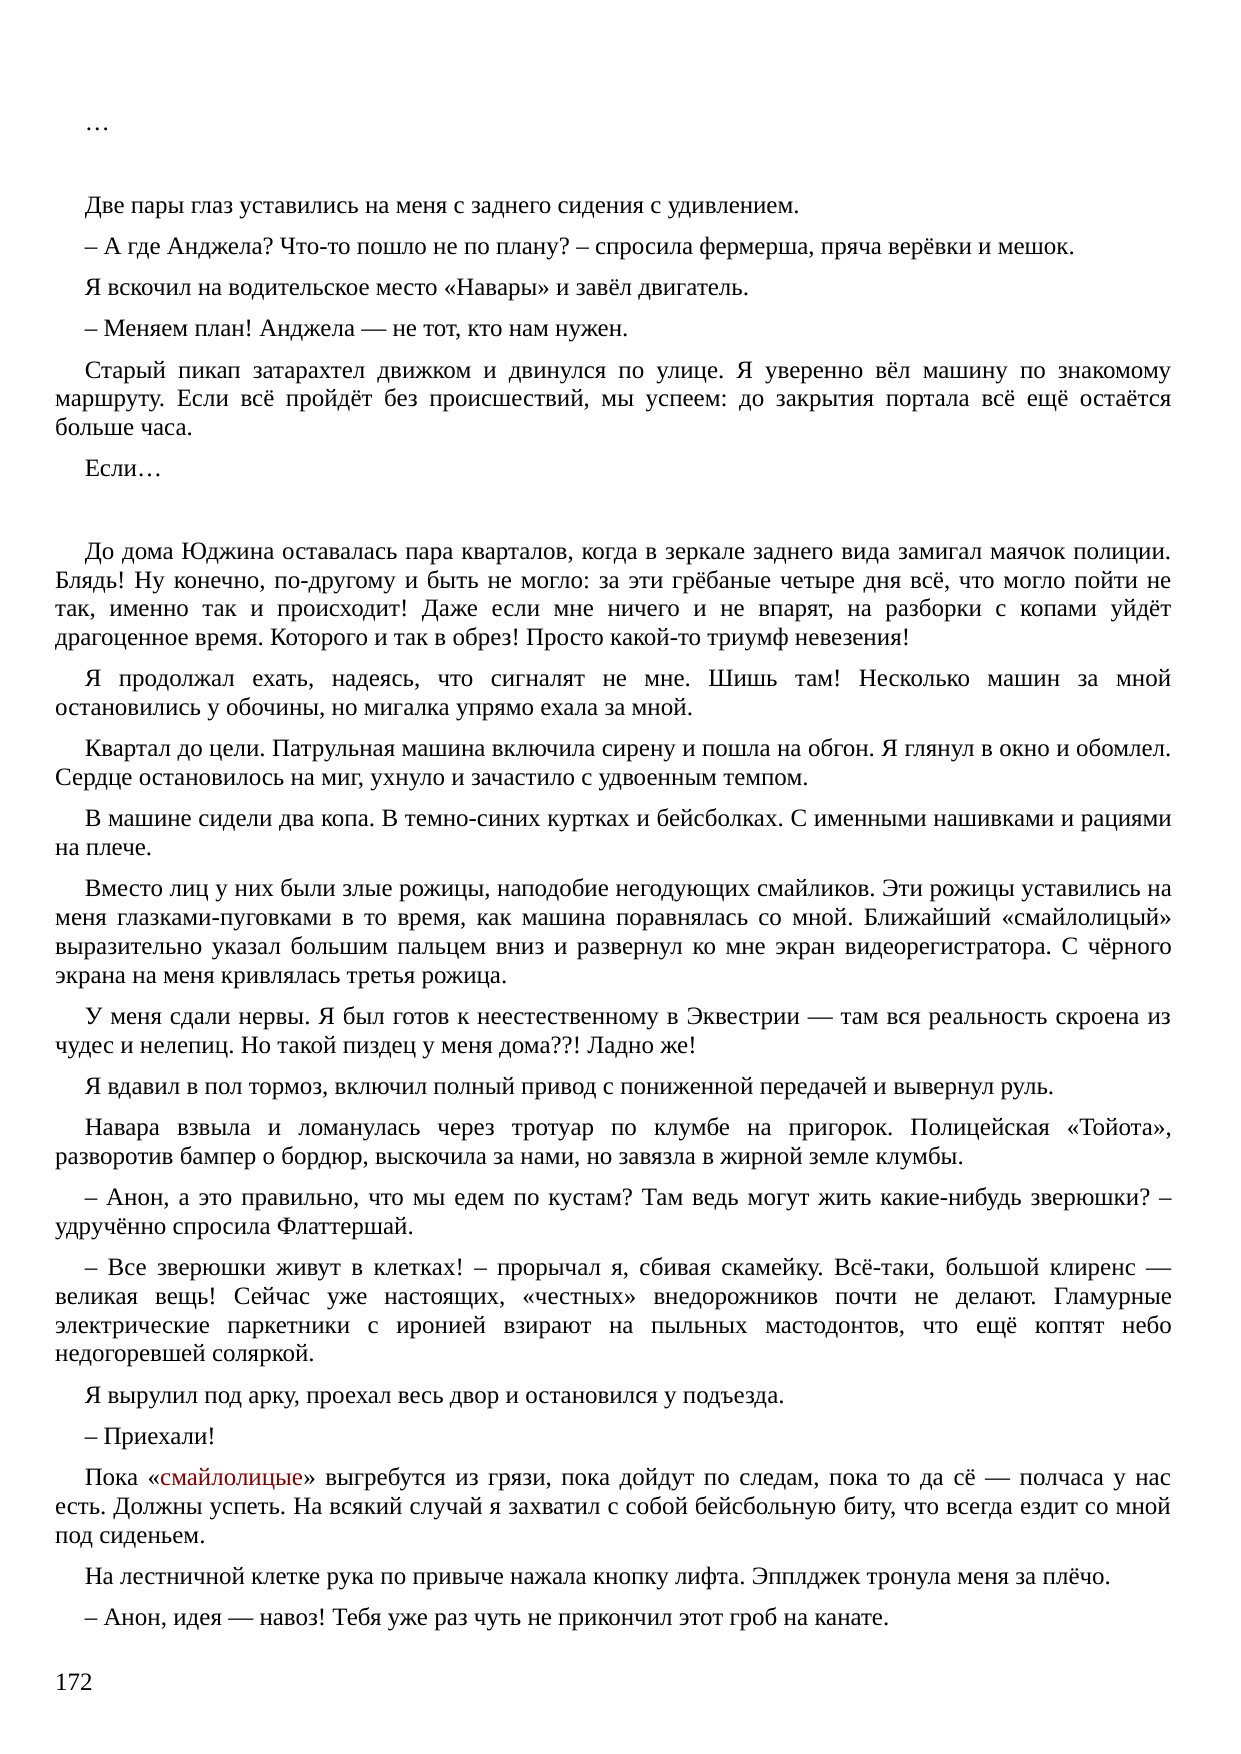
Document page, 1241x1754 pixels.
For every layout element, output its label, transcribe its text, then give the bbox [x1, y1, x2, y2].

text Старый пикап затарахтел движком и двинулся по улице. Я уверенно вёл машину по знакомому маршруту. Если всё пройдёт без происшествий, мы успеем: до закрытия портала всё ещё остаётся больше часа. [55, 355, 1173, 441]
text Я вдавил в пол тормоз, включил полный привод с пониженной передачей и вывернул руль. [55, 1071, 1173, 1100]
text У меня сдали нервы. Я был готов к неестественному в Эквестрии — там вся реальность скроена из чудес и нелепиц. Но такой пиздец у меня дома??! Ладно же! [55, 1001, 1173, 1058]
text – Анон, а это правильно, что мы едем по кустам? Там ведь могут жить какие-нибудь зверюшки? – удручённо спросила Флаттершай. [55, 1182, 1173, 1240]
text Вместо лиц у них были злые рожицы, наподобие негодующих смайликов. Эти рожицы уставились на меня глазками-пуговками в то время, как машина поравнялась со мной. Ближайший «смайлолицый» выразительно указал большим пальцем вниз и развернул ко мне экран видеорегистратора. С чёрного экрана на меня кривлялась третья рожица. [55, 873, 1173, 988]
text Две пары глаз уставились на меня с заднего сидения с удивлением. [55, 190, 1173, 218]
text Навара взвыла и ломанулась через тротуар по клумбе на пригорок. Полицейская «Тойота», разворотив бампер о бордюр, выскочила за нами, но завязла в жирной земле клумбы. [55, 1112, 1173, 1170]
text – Приехали! [55, 1421, 1173, 1450]
text – Меняем план! Анджела — не тот, кто нам нужен. [55, 313, 1173, 342]
text В машине сидели два копа. В темно-синих куртках и бейсболках. С именными нашивками и рациями на плече. [55, 803, 1173, 861]
text Я продолжал ехать, надеясь, что сигналят не мне. Шишь там! Несколько машин за мной остановились у обочины, но мигалка упрямо ехала за мной. [55, 663, 1173, 721]
text Я вырулил под арку, проехал весь двор и остановился у подъезда. [55, 1380, 1173, 1408]
text До дома Юджина оставалась пара кварталов, когда в зеркале заднего вида замигал маячок полиции. Блядь! Ну конечно, по-другому и быть не могло: за эти грёбаные четыре дня всё, что могло пойти не так, именно так и происходит! Даже если мне ничего и не впарят, на разборки с копами уйдёт драгоценное время. Которого и так в обрез! Просто какой-то триумф невезения! [55, 536, 1173, 651]
text … [55, 107, 1173, 136]
text – Анон, идея — навоз! Тебя уже раз чуть не прикончил этот гроб на канате. [55, 1602, 1173, 1631]
text Пока «смайлолицые» выгребутся из грязи, пока дойдут по следам, пока то да сё — полчаса у нас есть. Должны успеть. На всякий случай я захватил с собой бейсбольную биту, что всегда ездит со мной под сиденьем. [55, 1462, 1173, 1548]
text – А где Анджела? Что-то пошло не по плану? – спросила фермерша, пряча верёвки и мешок. [55, 231, 1173, 260]
text Квартал до цели. Патрульная машина включила сирену и пошла на обгон. Я глянул в окно и обомлел. Сердце остановилось на миг, ухнуло и зачастило с удвоенным темпом. [55, 733, 1173, 791]
text Если… [55, 453, 1173, 482]
text Я вскочил на водительское место «Навары» и завёл двигатель. [55, 272, 1173, 301]
text На лестничной клетке рука по привыче нажала кнопку лифта. Эпплджек тронула меня за плёчо. [55, 1561, 1173, 1590]
text – Все зверюшки живут в клетках! – прорычал я, сбивая скамейку. Всё-таки, большой клиренс — великая вещь! Сейчас уже настоящих, «честных» внедорожников почти не делают. Гламурные электрические паркетники с иронией взирают на пыльных мастодонтов, что ещё коптят небо недогоревшей соляркой. [55, 1252, 1173, 1367]
